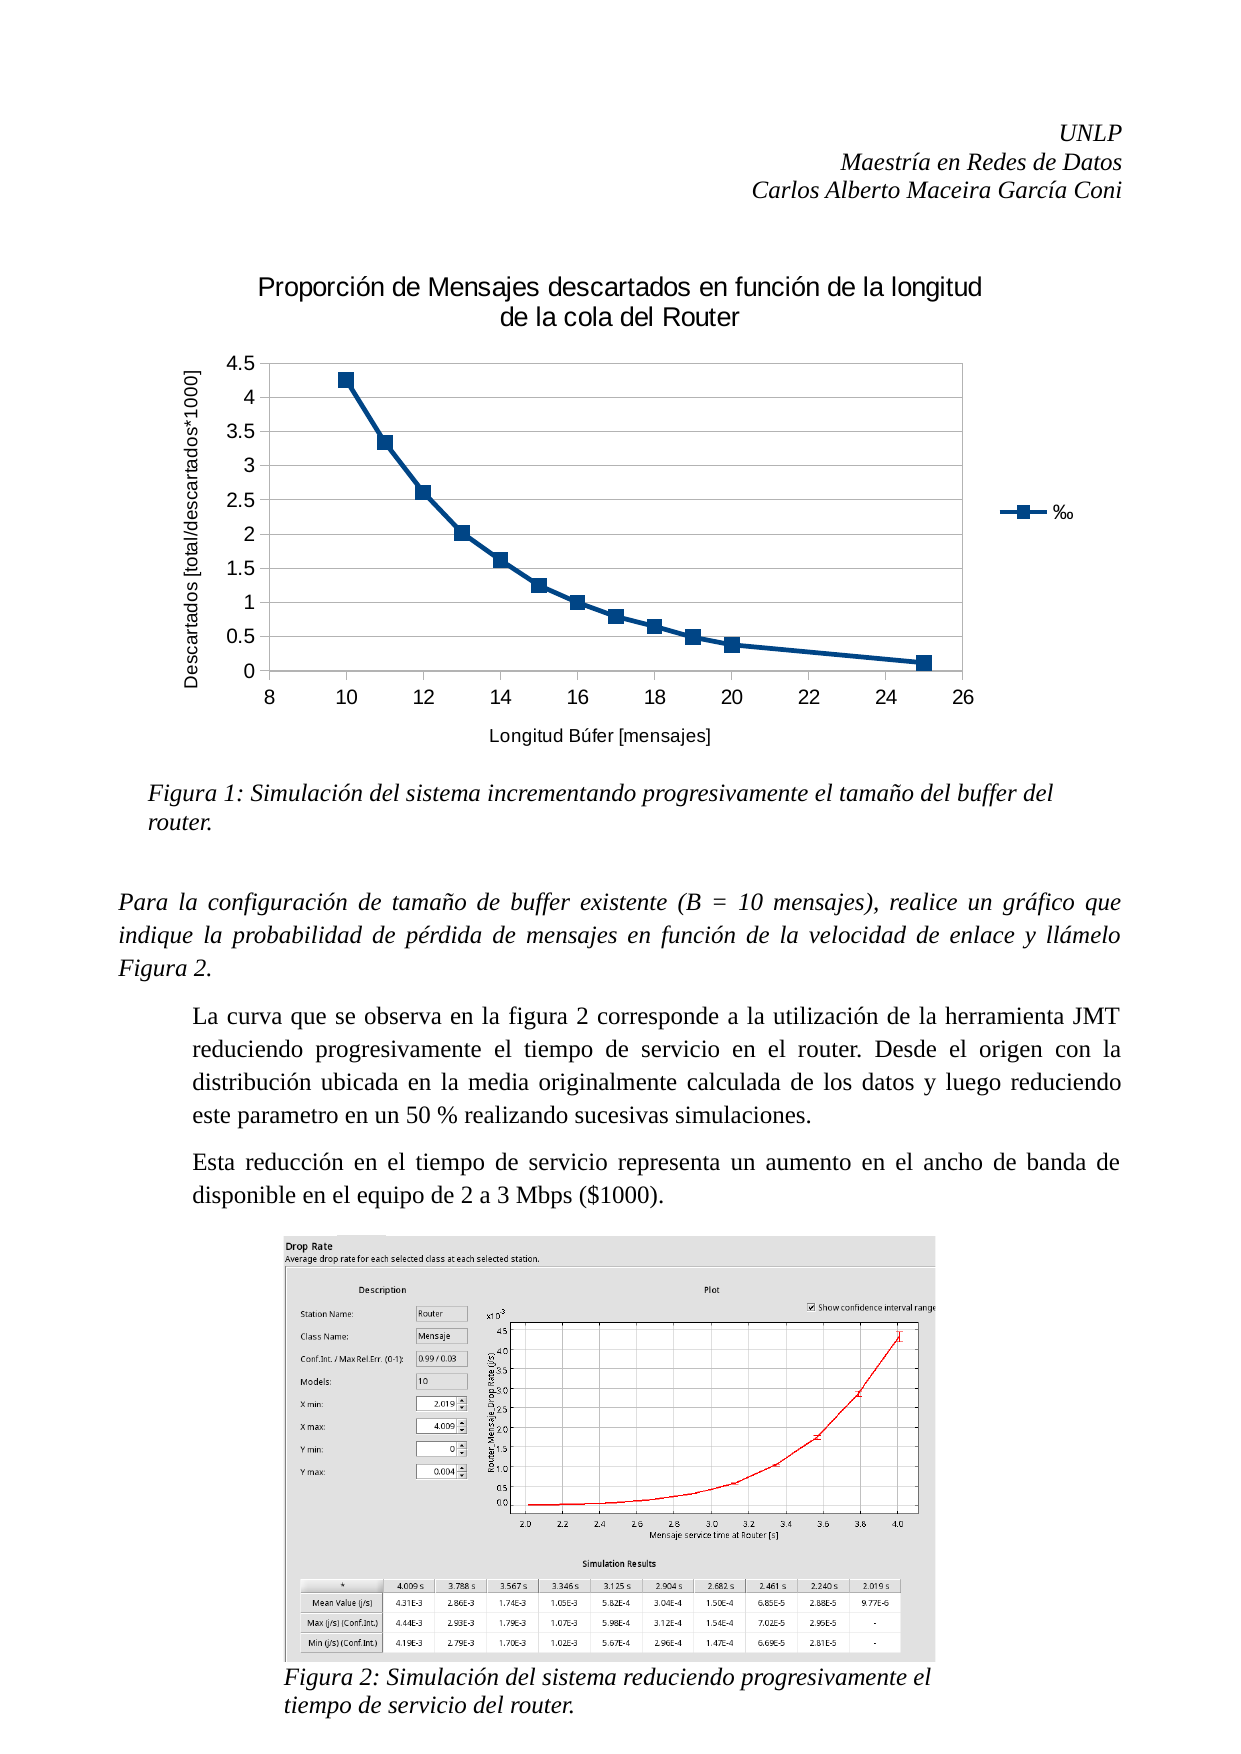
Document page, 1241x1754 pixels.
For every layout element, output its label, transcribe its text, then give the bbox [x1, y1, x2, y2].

text Figura 1: Simulación del sistema incrementando progresivamente el tamaño del buffer del router. [148, 778, 1093, 835]
text Esta reducción en el tiempo de servicio representa un aumento en el ancho de banda de disponible en el equipo de 2 a 3 Mbps ($1000). [192, 1147, 1122, 1209]
picture [283, 1235, 936, 1662]
text Para la configuración de tamaño de buffer existente (B = 10 mensajes), realice un gráfico que indique la probabilidad de pérdida de mensajes en función de la velocidad de enlace y llámelo Figura 2. [118, 887, 1122, 982]
text Figura 2: Simulación del sistema reduciendo progresivamente el tiempo de servicio del router. [284, 1662, 935, 1719]
text La curva que se observa en la figura 2 corresponde a la utilización de la herramienta JMT reduciendo progresivamente el tiempo de servicio en el router. Desde el origen con la distribución ubicada en la media originalmente calculada de los datos y luego reduciendo este parametro en un 50 % realizando sucesivas simulaciones. [192, 1001, 1122, 1129]
